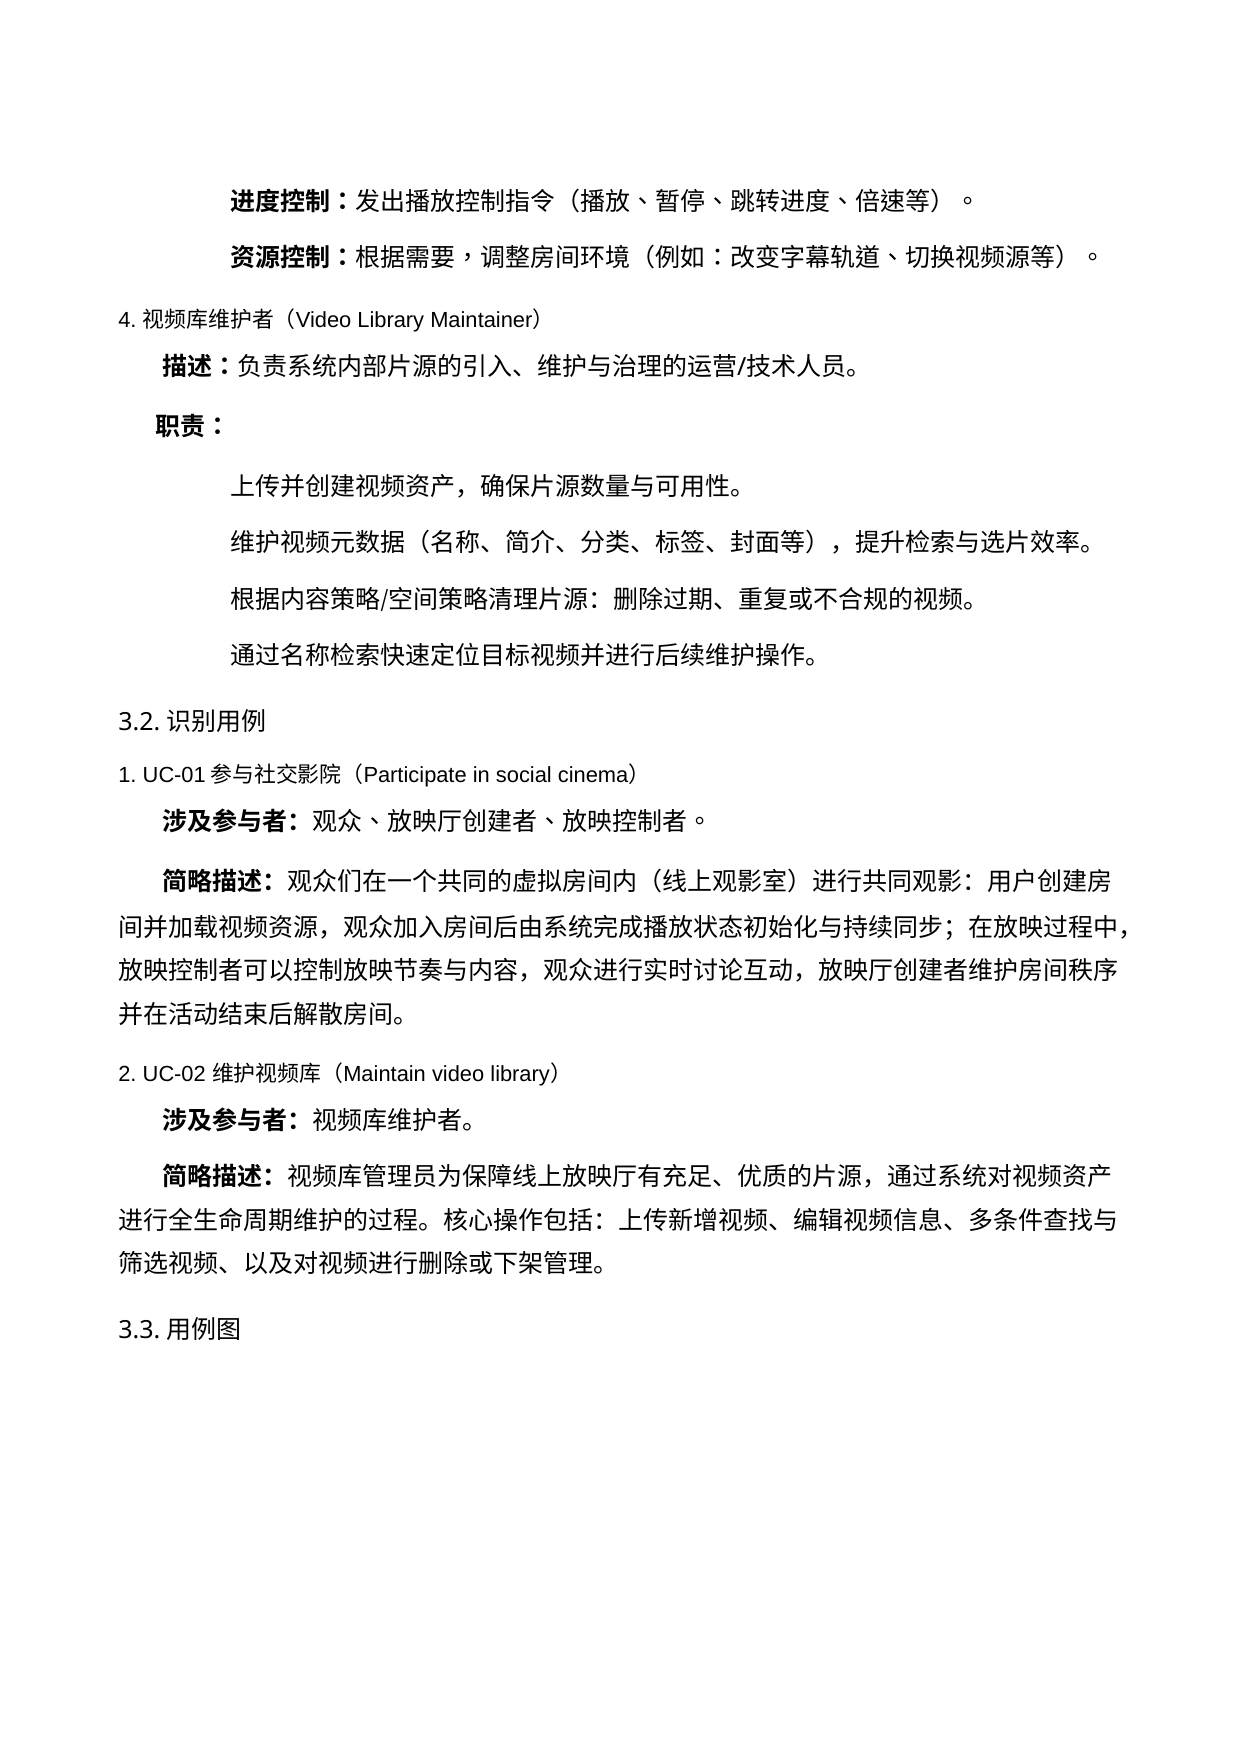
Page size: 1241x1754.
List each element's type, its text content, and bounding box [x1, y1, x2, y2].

list 职责： [156, 406, 1122, 446]
list 维护视频元数据（名称、简介、分类、标签、封面等），提升检索与选片效率。 [193, 523, 1122, 559]
subtitle 用例图 [118, 1310, 1122, 1346]
text 描述：负责系统内部片源的引入、维护与治理的运营/技术人员。 [118, 347, 1122, 386]
list 上传并创建视频资产，确保片源数量与可用性。 [193, 466, 1122, 503]
text 涉及参与者：观众、放映厅创建者、放映控制者。 [118, 801, 1122, 840]
subtitle UC-02 维护视频库（Maintain video library） [118, 1056, 1122, 1088]
list 根据内容策略/空间策略清理片源：删除过期、重复或不合规的视频。 [193, 579, 1122, 615]
list 进度控制：发出播放控制指令（播放、暂停、跳转进度、倍速等）。 [193, 188, 1122, 220]
text 简略描述：观众们在一个共同的虚拟房间内（线上观影室）进行共同观影：用户创建房间并加载视频资源，观众加入房间后由系统完成播放状态初始化与持续同步；在放映过程中，放映控制者可以控制放映节奏与内容，观众进行实时讨论互动，放映厅创建者维护房间秩序并在活动结束后解散房间。 [118, 861, 1122, 1031]
list 通过名称检索快速定位目标视频并进行后续维护操作。 [193, 635, 1122, 672]
text 涉及参与者：视频库维护者。 [118, 1100, 1122, 1137]
subtitle 识别用例 [118, 702, 1122, 738]
subtitle UC-01参与社交影院（Participate in social cinema） [118, 757, 1122, 788]
subtitle 视频库维护者（Video Library Maintainer） [118, 302, 1122, 334]
list 资源控制：根据需要，调整房间环境（例如：改变字幕轨道、切换视频源等）。 [193, 239, 1122, 277]
text 简略描述：视频库管理员为保障线上放映厅有充足、优质的片源，通过系统对视频资产进行全生命周期维护的过程。核心操作包括：上传新增视频、编辑视频信息、多条件查找与筛选视频、以及对视频进行删除或下架管理。 [118, 1157, 1122, 1280]
